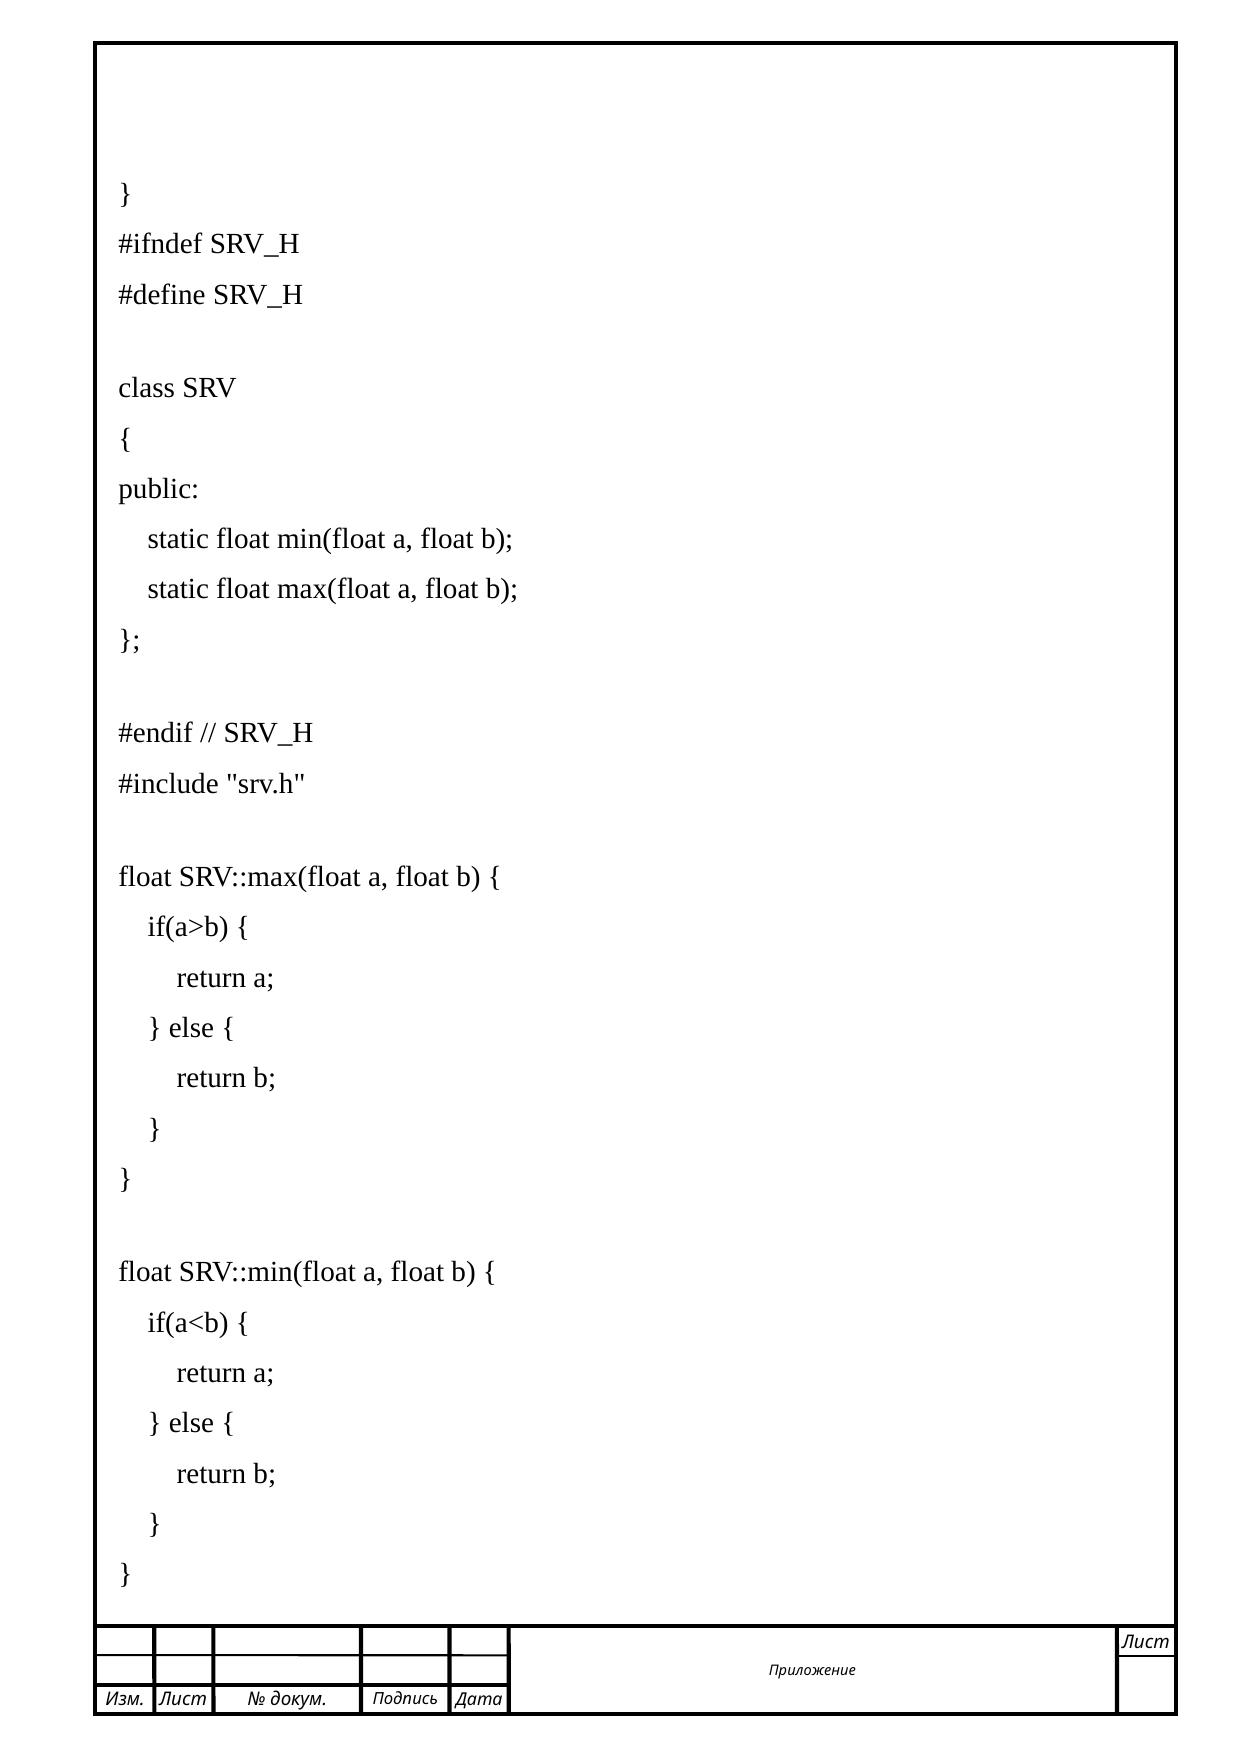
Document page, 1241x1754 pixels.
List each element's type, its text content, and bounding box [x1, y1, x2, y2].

text #ifndef SRV_H [118, 227, 1122, 260]
text return a; [118, 1355, 1122, 1389]
text return b; [118, 1060, 1122, 1094]
text } else { [118, 1405, 1122, 1439]
text public: [118, 471, 1122, 504]
text float SRV::min(float a, float b) { [118, 1254, 1122, 1288]
text } [118, 1556, 1122, 1590]
text return a; [118, 960, 1122, 993]
text } else { [118, 1010, 1122, 1044]
text #include "srv.h" [118, 766, 1122, 799]
text }; [118, 622, 1122, 656]
text } [118, 176, 1122, 210]
text } [118, 1161, 1122, 1194]
text #endif // SRV_H [118, 715, 1122, 749]
text } [118, 1111, 1122, 1144]
text { [118, 421, 1122, 454]
text if(a>b) { [118, 909, 1122, 943]
text class SRV [118, 370, 1122, 404]
text float SRV::max(float a, float b) { [118, 859, 1122, 893]
text static float max(float a, float b); [118, 572, 1122, 605]
text static float min(float a, float b); [118, 521, 1122, 555]
text } [118, 1506, 1122, 1539]
text #define SRV_H [118, 277, 1122, 311]
text return b; [118, 1456, 1122, 1489]
text if(a<b) { [118, 1305, 1122, 1338]
